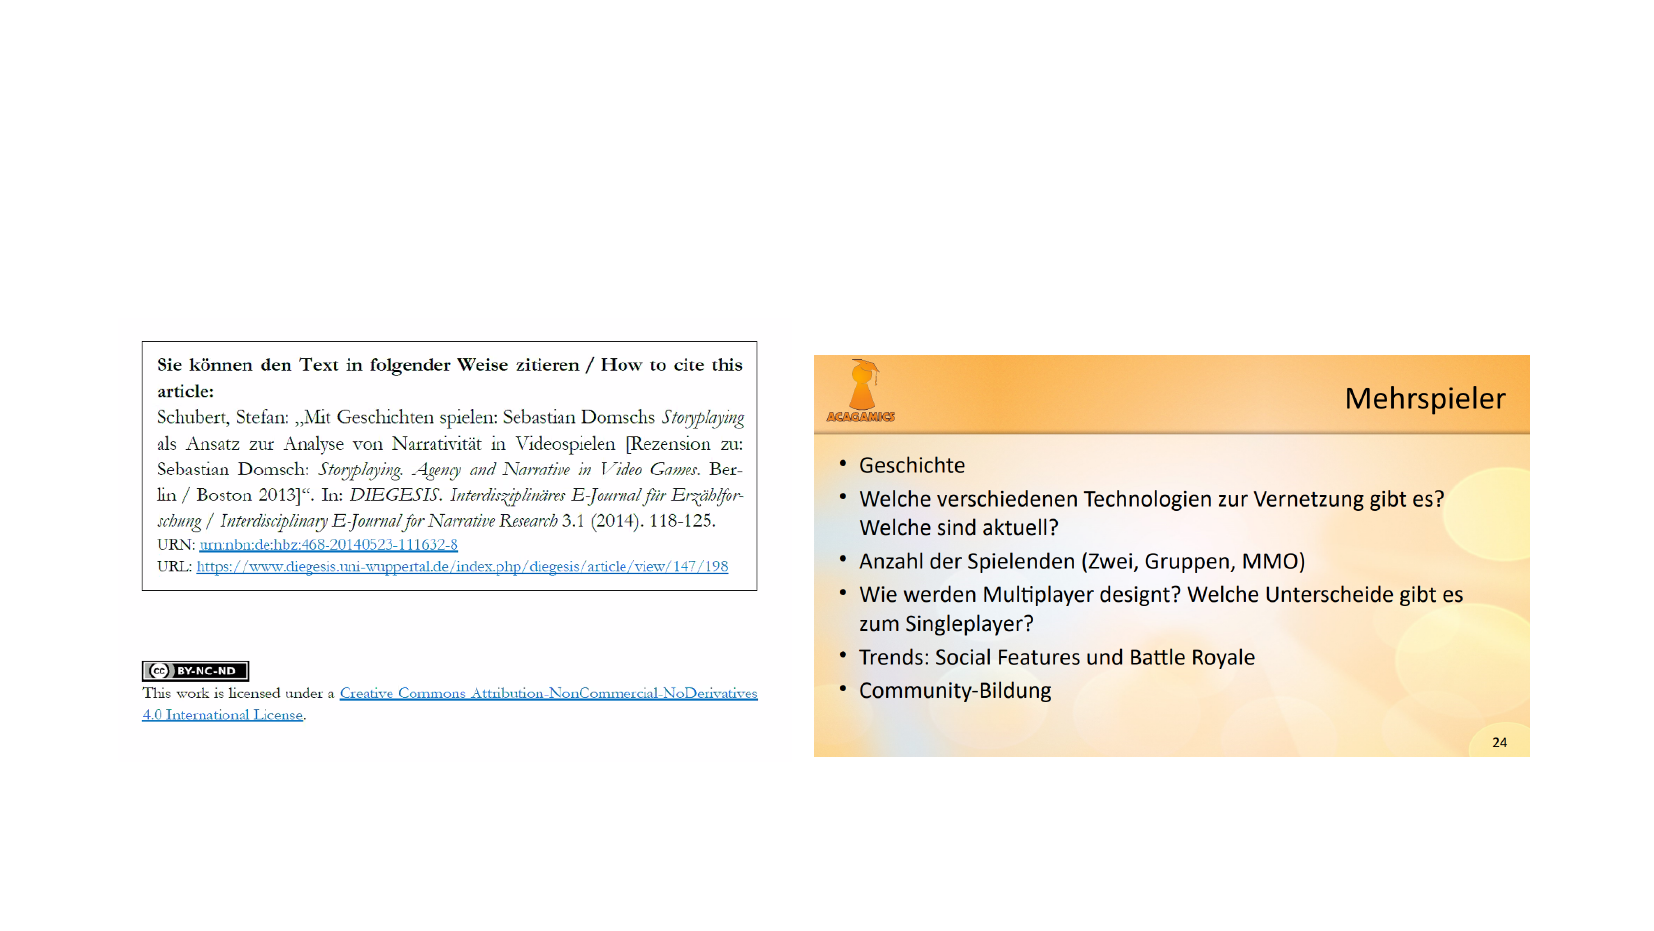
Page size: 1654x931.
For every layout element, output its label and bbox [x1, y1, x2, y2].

picture [118, 318, 792, 762]
picture [814, 355, 1530, 758]
